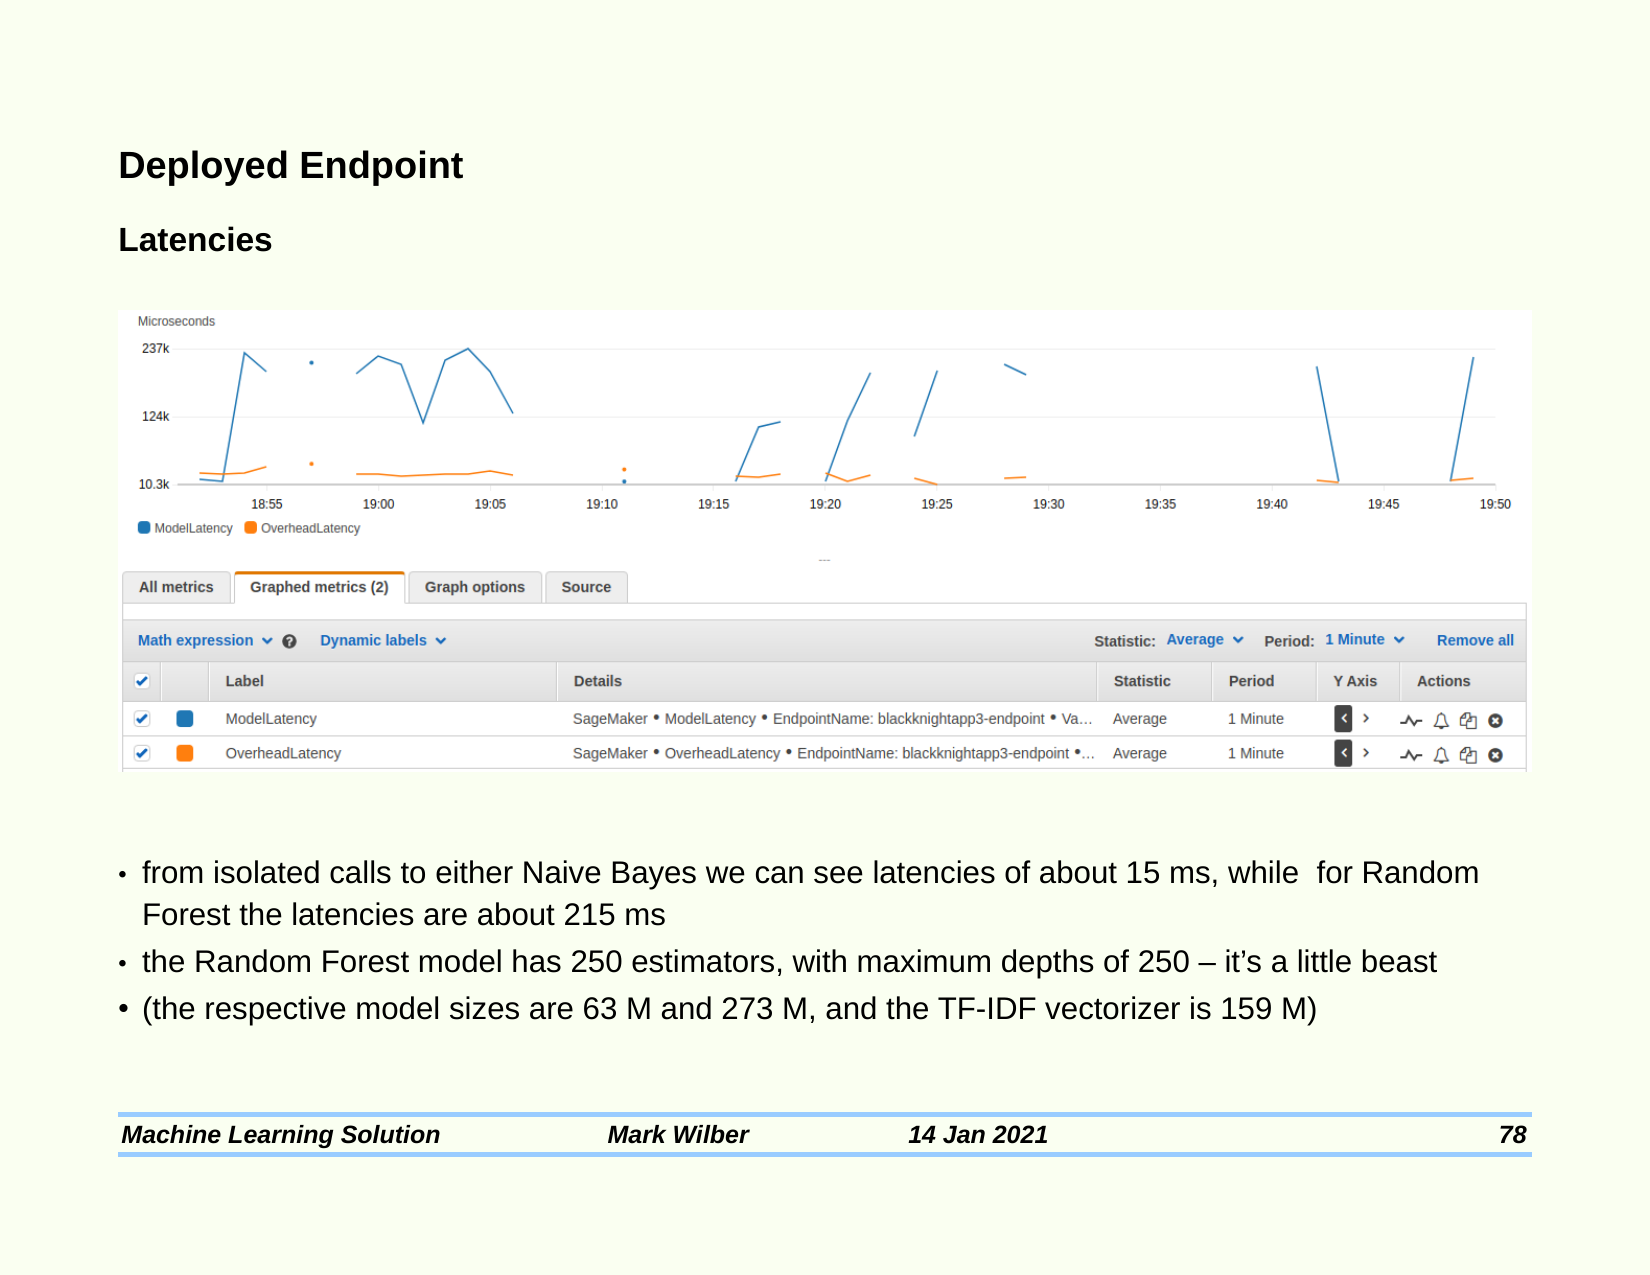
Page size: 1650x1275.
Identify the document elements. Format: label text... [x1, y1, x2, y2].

list the Random Forest model has 250 estimators, with maximum depths of 250 – it’s a little beast [118, 943, 1532, 979]
subtitle Latencies [118, 220, 1532, 259]
list (the respective model sizes are 63 M and 273 M, and the TF-IDF vectorizer is 159 M) [118, 990, 1532, 1026]
subtitle Deployed Endpoint [118, 143, 1532, 187]
picture [118, 310, 1532, 772]
list from isolated calls to either Naive Bayes we can see latencies of about 15 ms, while for Random Forest the latencies are about 215 ms [118, 854, 1532, 932]
